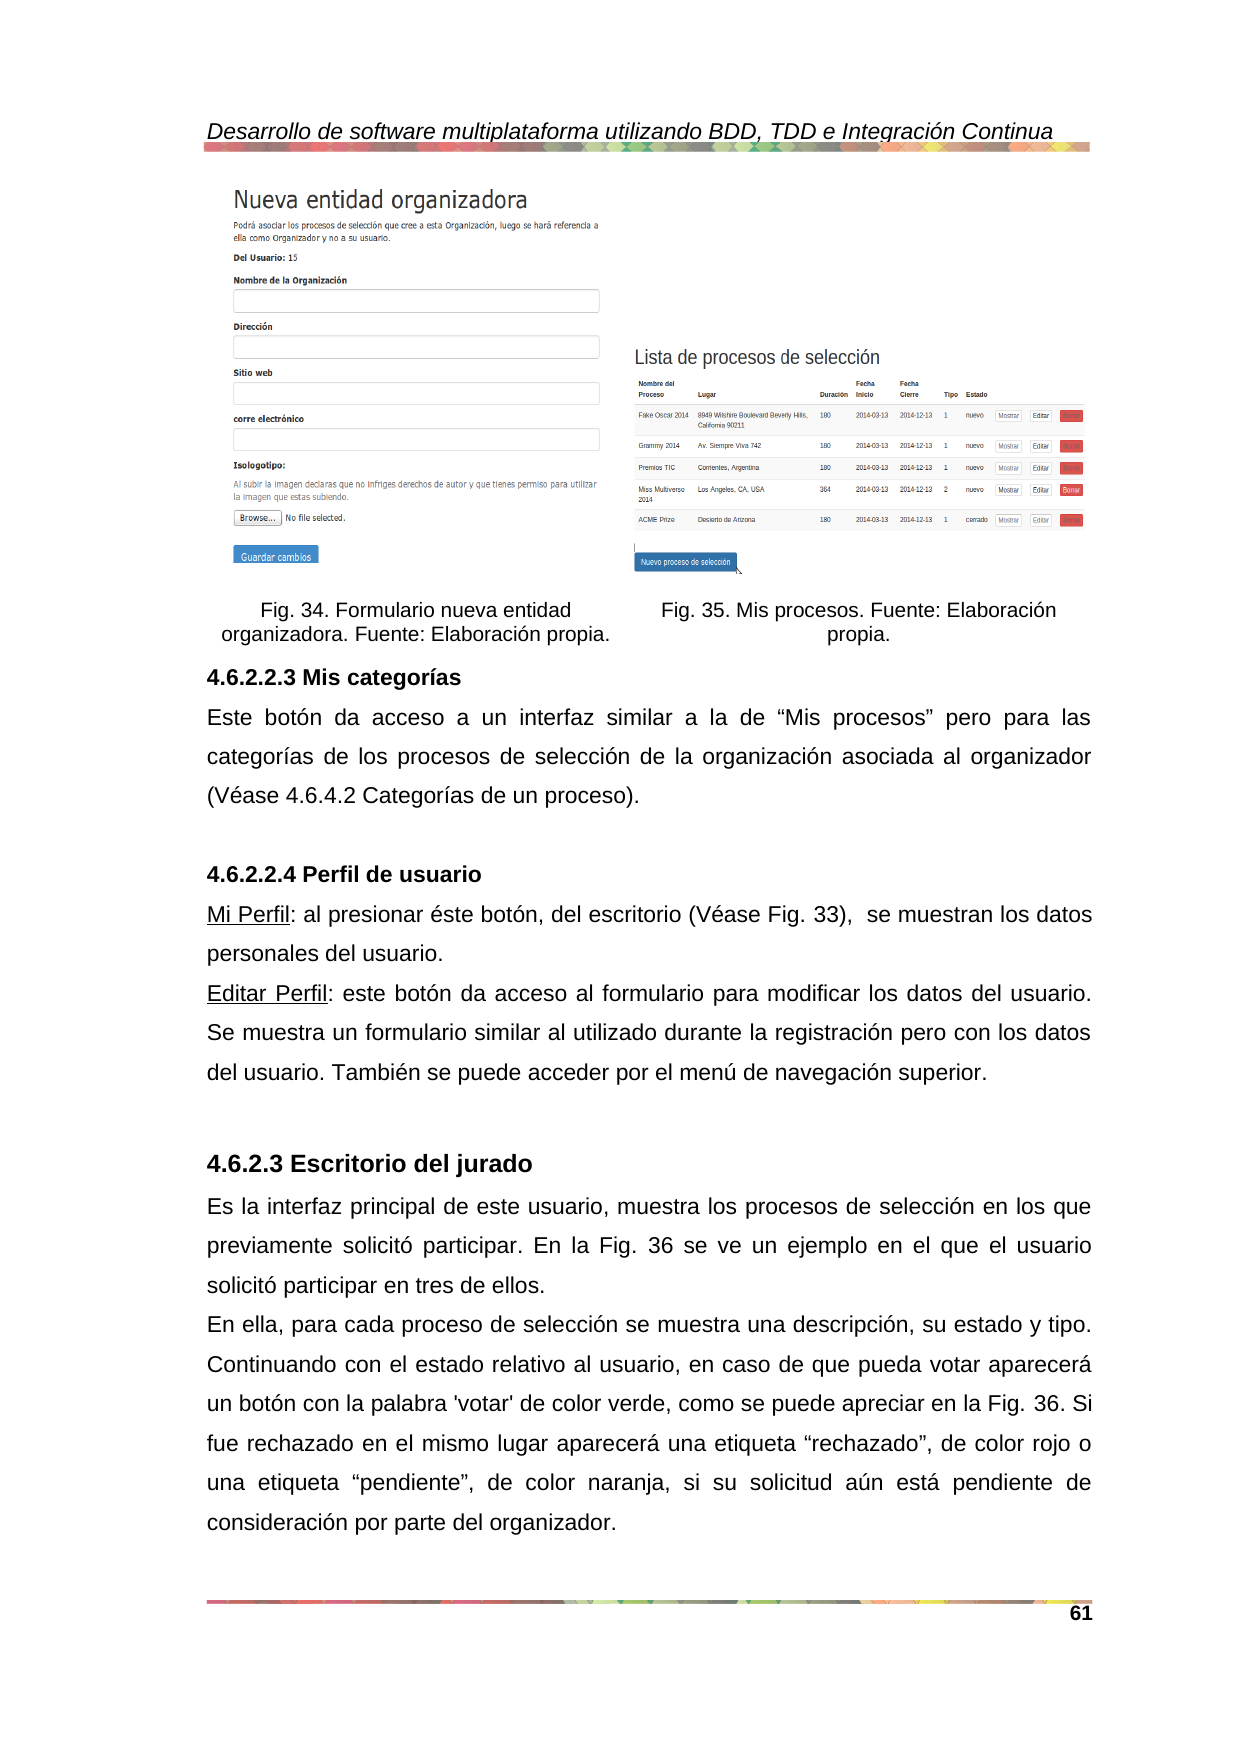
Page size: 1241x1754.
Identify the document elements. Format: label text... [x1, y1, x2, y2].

text 4.6.2.2.3 Mis categorías [207, 664, 1093, 690]
text En ella, para cada proceso de selección se muestra una descripción, su estado y tipo. Continuando con el estado relativo al usuario, en caso de que pueda votar aparecerá un botón con la palabra 'votar' de color verde, como se puede apreciar en la Fig. 36. Si fue rechazado en el mismo lugar aparecerá una etiqueta “rechazado”, de color rojo o una etiqueta “pendiente”, de color naranja, si su solicitud aún está pendiente de consideración por parte del organizador. [207, 1311, 1093, 1535]
text Mi Perfil: al presionar éste botón, del escritorio (Véase Fig. 33), se muestran los datos personales del usuario. [207, 901, 1093, 967]
text Es la interfaz principal de este usuario, muestra los procesos de selección en los que previamente solicitó participar. En la Fig. 36 se ve un ejemplo en el que el usuario solicitó participar en tres de ellos. [207, 1193, 1093, 1298]
table_header [625, 184, 1093, 579]
picture [632, 347, 1085, 574]
text [203, 142, 1090, 152]
picture [230, 189, 601, 563]
text 4.6.2.2.4 Perfil de usuario [207, 861, 1093, 888]
text Editar Perfil: este botón da acceso al formulario para modificar los datos del usuario. Se muestra un formulario similar al utilizado durante la registración pero con los datos del usuario. También se puede acceder por el menú de navegación superior. [207, 980, 1093, 1085]
table_cell Fig. 35. Mis procesos. Fuente: Elaboración propia. [625, 580, 1093, 664]
text [206, 1600, 1093, 1604]
text Este botón da acceso a un interfaz similar a la de “Mis procesos” pero para las categorías de los procesos de selección de la organización asociada al organizador (Véase 4.6.4.2 Categorías de un proceso). [207, 703, 1093, 809]
table_header [207, 184, 625, 579]
table_cell Fig. 34. Formulario nueva entidad organizadora. Fuente: Elaboración propia. [207, 580, 625, 664]
list 4.6.2.3 Escritorio del jurado [207, 1149, 1093, 1178]
